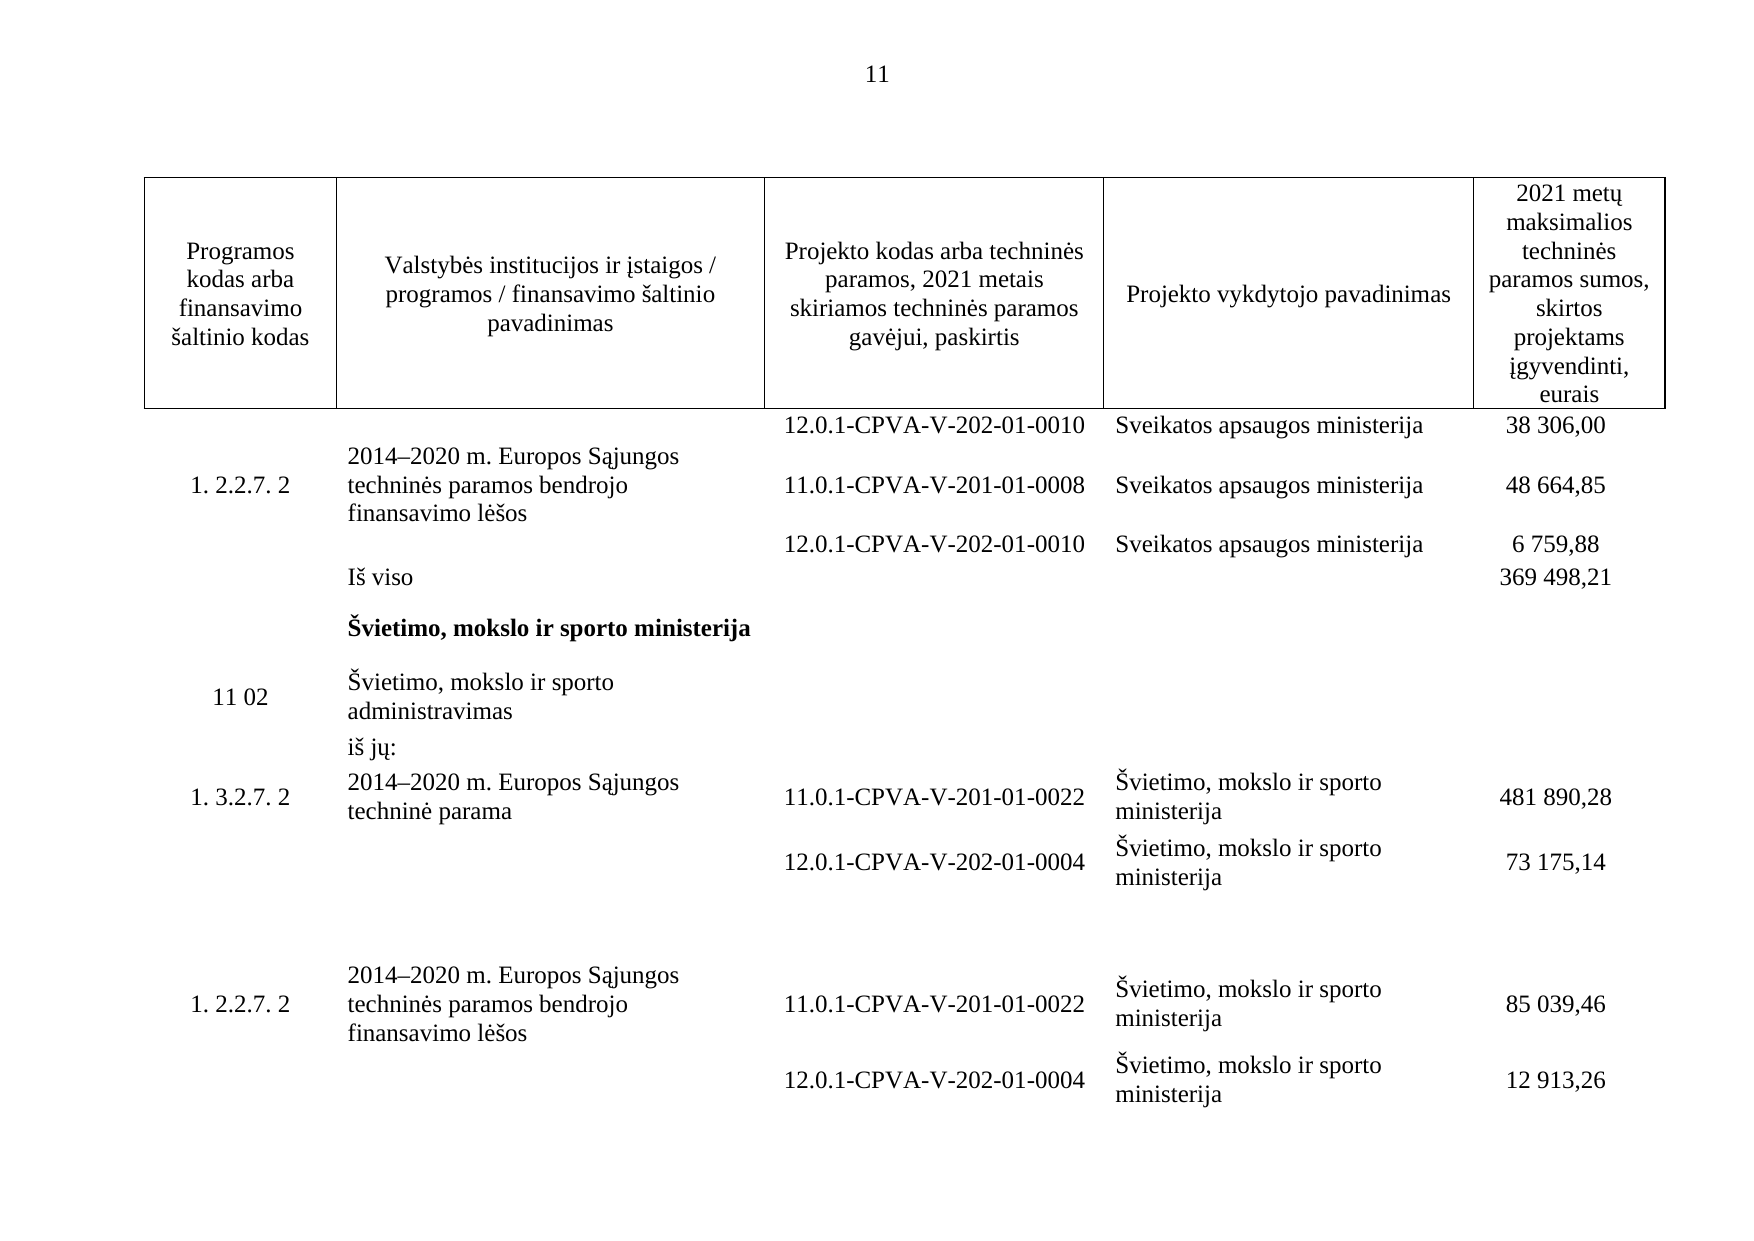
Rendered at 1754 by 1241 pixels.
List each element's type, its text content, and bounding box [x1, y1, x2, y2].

table_cell Švietimo, mokslo ir sporto ministerija [1104, 829, 1473, 894]
table_cell [144, 560, 336, 593]
table_cell [144, 593, 336, 662]
table_cell [144, 409, 336, 441]
table_cell [764, 730, 1104, 763]
table_cell [1473, 593, 1650, 662]
table_cell [1650, 593, 1665, 662]
table_cell [1650, 960, 1665, 1046]
table_cell [1473, 730, 1650, 763]
table_cell [1650, 829, 1665, 894]
table_cell [1650, 763, 1665, 829]
table_cell [336, 527, 764, 560]
table_cell 12.0.1-CPVA-V-202-01-0010 [764, 527, 1104, 560]
table_cell Sveikatos apsaugos ministerija [1104, 441, 1473, 527]
table_cell 2014–2020 m. Europos Sąjungos techninės paramos bendrojo finansavimo lėšos [336, 960, 764, 1046]
table_cell [1650, 895, 1665, 960]
table_cell 2014–2020 m. Europos Sąjungos techninės paramos bendrojo finansavimo lėšos [336, 441, 764, 527]
table_cell 2014–2020 m. Europos Sąjungos techninė parama [336, 763, 764, 829]
table_cell 11 02 [144, 662, 336, 730]
table_cell [144, 1046, 336, 1112]
table_cell [1104, 730, 1473, 763]
table_cell [1104, 895, 1473, 960]
table_cell [336, 409, 764, 441]
table_cell Švietimo, mokslo ir sporto ministerija [1104, 1046, 1473, 1112]
table_cell [1650, 560, 1665, 593]
table_cell Iš viso [336, 560, 764, 593]
table_header 2021 metų maksimalios techninės paramos sumos, skirtos projektams įgyvendinti, eurais [1474, 178, 1664, 408]
table_cell 12.0.1-CPVA-V-202-01-0010 [764, 409, 1104, 441]
table_cell 11.0.1-CPVA-V-201-01-0022 [764, 960, 1104, 1046]
table_cell Švietimo, mokslo ir sporto ministerija [336, 593, 764, 662]
table_cell [144, 730, 336, 763]
table_cell [144, 829, 336, 894]
table_cell 481 890,28 [1473, 763, 1650, 829]
table_cell [1650, 730, 1665, 763]
table_cell [1650, 1046, 1665, 1112]
table_cell [1650, 527, 1665, 560]
table_cell 38 306,00 [1473, 409, 1650, 441]
table_cell 6 759,88 [1473, 527, 1650, 560]
table_cell 11.0.1-CPVA-V-201-01-0008 [764, 441, 1104, 527]
table_cell Sveikatos apsaugos ministerija [1104, 409, 1473, 441]
table_cell [144, 527, 336, 560]
table_cell Švietimo, mokslo ir sporto ministerija [1104, 960, 1473, 1046]
table_cell [1473, 895, 1650, 960]
table_cell Švietimo, mokslo ir sporto ministerija [1104, 763, 1473, 829]
table_header Projekto kodas arba techninės paramos, 2021 metais skiriamos techninės paramos gavėjui, paskirtis [765, 178, 1103, 408]
table_cell [1104, 662, 1473, 730]
table_cell 11.0.1-CPVA-V-201-01-0022 [764, 763, 1104, 829]
table_cell [764, 662, 1104, 730]
table_cell [1473, 662, 1650, 730]
table_cell 12.0.1-CPVA-V-202-01-0004 [764, 829, 1104, 894]
table_cell 369 498,21 [1473, 560, 1650, 593]
table_cell 48 664,85 [1473, 441, 1650, 527]
table_cell [336, 1046, 764, 1112]
table_cell [764, 560, 1104, 593]
table_cell [1650, 441, 1665, 527]
table_cell [1650, 409, 1665, 441]
table_cell 73 175,14 [1473, 829, 1650, 894]
table_cell [144, 895, 336, 960]
table_cell Švietimo, mokslo ir sporto administravimas [336, 662, 764, 730]
table_cell [336, 829, 764, 894]
table_cell 1. 2.2.7. 2 [144, 441, 336, 527]
table_cell [764, 895, 1104, 960]
table_header Programos kodas arba finansavimo šaltinio kodas [145, 178, 336, 408]
table_header Projekto vykdytojo pavadinimas [1104, 178, 1473, 408]
table_cell Sveikatos apsaugos ministerija [1104, 527, 1473, 560]
table_header Valstybės institucijos ir įstaigos / programos / finansavimo šaltinio pavadinimas [337, 178, 764, 408]
table_cell [1104, 560, 1473, 593]
table_cell iš jų: [336, 730, 764, 763]
table_cell 1. 3.2.7. 2 [144, 763, 336, 829]
table_cell 12.0.1-CPVA-V-202-01-0004 [764, 1046, 1104, 1112]
table_cell 1. 2.2.7. 2 [144, 960, 336, 1046]
table_cell [764, 593, 1104, 662]
table_cell [336, 895, 764, 960]
table_cell 85 039,46 [1473, 960, 1650, 1046]
table_cell [1104, 593, 1473, 662]
table_cell [1650, 662, 1665, 730]
table_cell 12 913,26 [1473, 1046, 1650, 1112]
